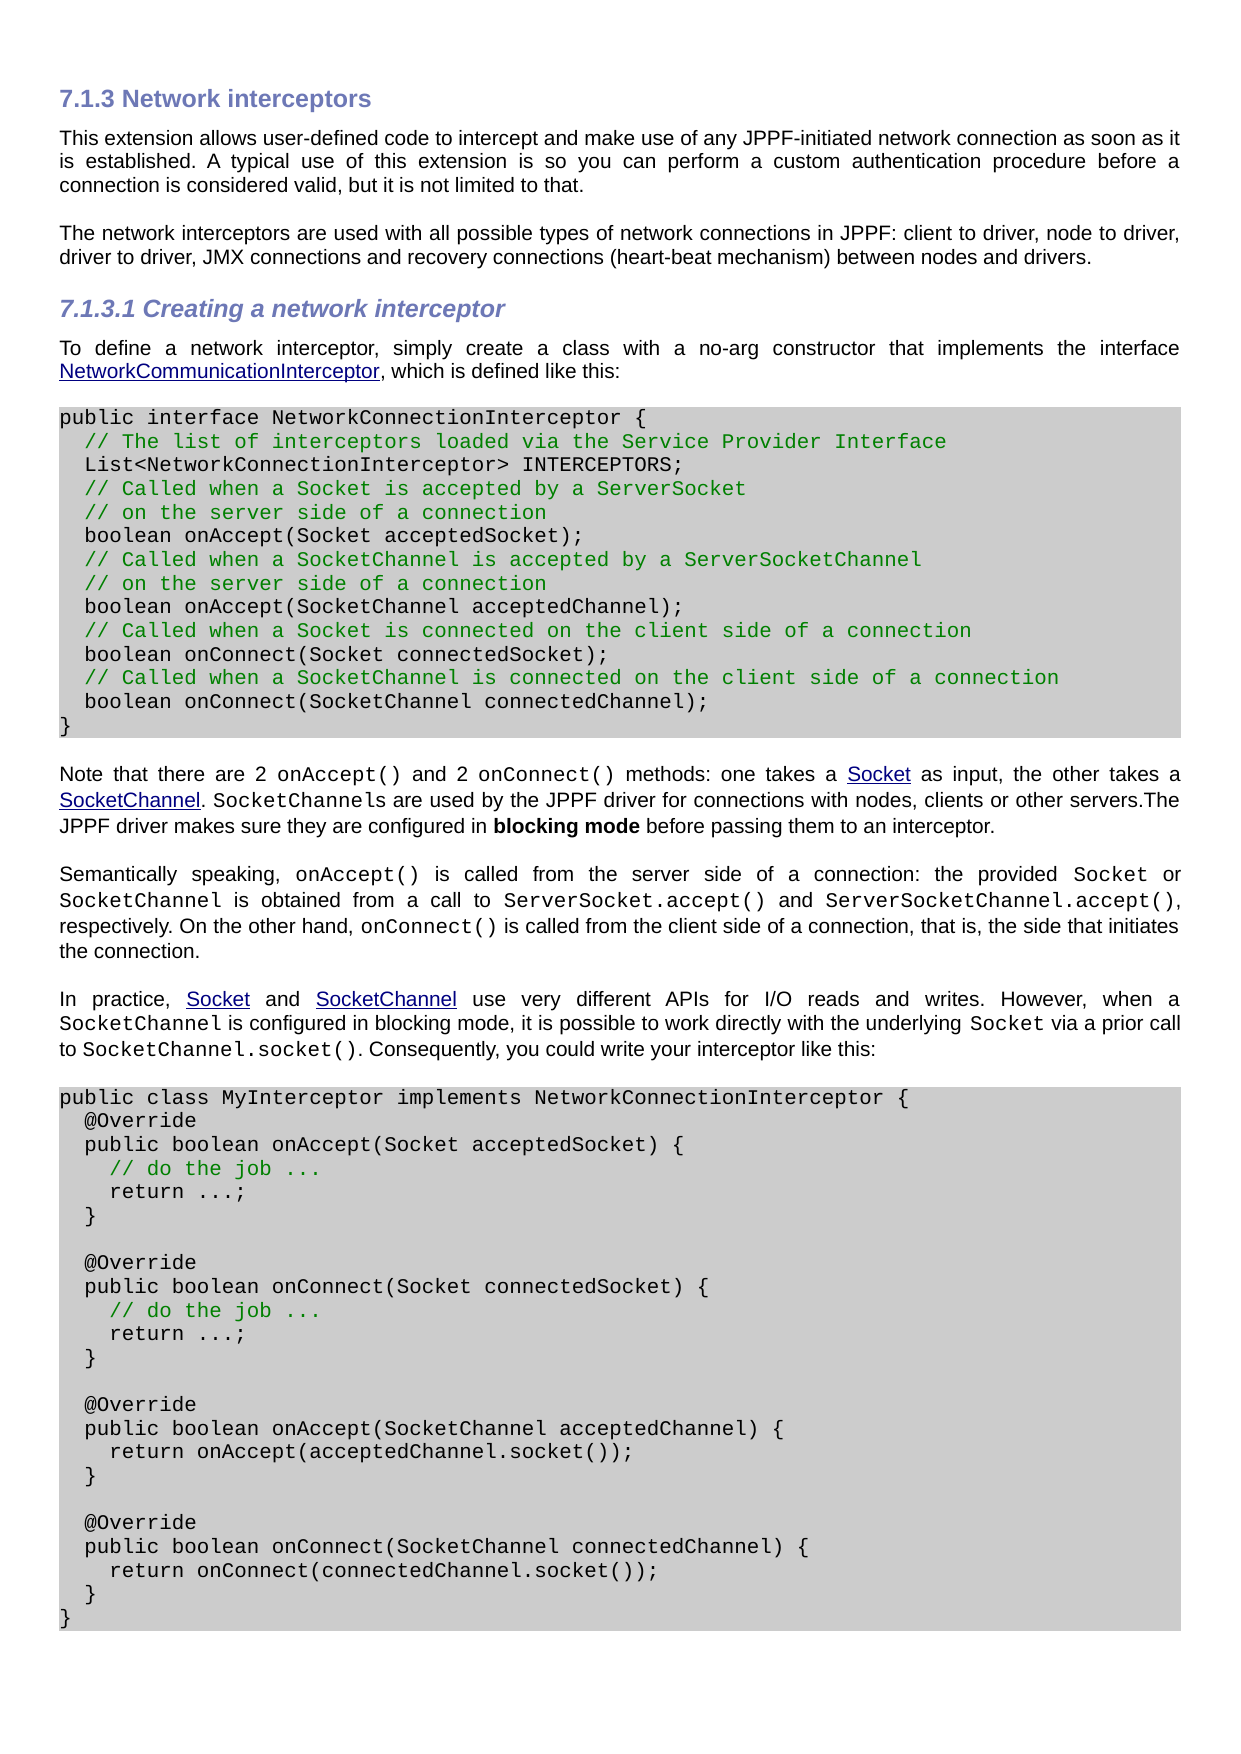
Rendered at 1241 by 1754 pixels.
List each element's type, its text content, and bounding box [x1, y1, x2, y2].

text public boolean onConnect(Socket connectedSocket) { [59, 1276, 1181, 1299]
text // on the server side of a connection [59, 502, 1181, 525]
text The network interceptors are used with all possible types of network connections in JPPF: client to driver, node to driver, driver to driver, JMX connections and recovery connections (heart-beat mechanism) between nodes and drivers. [59, 221, 1181, 269]
text // Called when a Socket is accepted by a ServerSocket [59, 478, 1181, 502]
text // The list of interceptors loaded via the Service Provider Interface [59, 431, 1181, 454]
text // do the job ... [59, 1299, 1181, 1323]
text This extension allows user-defined code to intercept and make use of any JPPF-initiated network connection as soon as it is established. A typical use of this extension is so you can perform a custom authentication procedure before a connection is considered valid, but it is not limited to that. [59, 125, 1181, 197]
subtitle Creating a network interceptor [59, 294, 1181, 323]
text @Override [59, 1394, 1181, 1418]
text Semantically speaking, onAccept() is called from the server side of a connection: the provided Socket or SocketChannel is obtained from a call to ServerSocket.accept() and ServerSocketChannel.accept(), respectively. On the other hand, onConnect() is called from the client side of a connection, that is, the side that initiates the connection. [59, 862, 1181, 963]
text // on the server side of a connection [59, 573, 1181, 596]
text boolean onAccept(SocketChannel acceptedChannel); [59, 596, 1181, 620]
text public class MyInterceptor implements NetworkConnectionInterceptor { [59, 1087, 1181, 1110]
text } [59, 1583, 1181, 1607]
text Note that there are 2 onAccept() and 2 onConnect() methods: one takes a Socket as input, the other takes a SocketChannel. SocketChannels are used by the JPPF driver for connections with nodes, clients or other servers.The JPPF driver makes sure they are configured in blocking mode before passing them to an interceptor. [59, 762, 1181, 838]
text List<NetworkConnectionInterceptor> INTERCEPTORS; [59, 454, 1181, 478]
text boolean onAccept(Socket acceptedSocket); [59, 525, 1181, 549]
text // do the job ... [59, 1158, 1181, 1181]
text public interface NetworkConnectionInterceptor { [59, 407, 1181, 431]
text return ...; [59, 1181, 1181, 1205]
text boolean onConnect(Socket connectedSocket); [59, 644, 1181, 667]
text public boolean onAccept(SocketChannel acceptedChannel) { [59, 1418, 1181, 1441]
text } [59, 714, 1181, 738]
text public boolean onAccept(Socket acceptedSocket) { [59, 1134, 1181, 1158]
text @Override [59, 1252, 1181, 1276]
text // Called when a Socket is connected on the client side of a connection [59, 620, 1181, 644]
text } [59, 1347, 1181, 1371]
text } [59, 1465, 1181, 1489]
text return onConnect(connectedChannel.socket()); [59, 1560, 1181, 1583]
text public boolean onConnect(SocketChannel connectedChannel) { [59, 1536, 1181, 1560]
text return ...; [59, 1323, 1181, 1347]
text return onAccept(acceptedChannel.socket()); [59, 1441, 1181, 1465]
text @Override [59, 1512, 1181, 1536]
text boolean onConnect(SocketChannel connectedChannel); [59, 691, 1181, 714]
text To define a network interceptor, simply create a class with a no-arg constructor that implements the interface NetworkCommunicationInterceptor, which is defined like this: [59, 335, 1181, 383]
text @Override [59, 1110, 1181, 1134]
text } [59, 1205, 1181, 1229]
text } [59, 1607, 1181, 1631]
subtitle Network interceptors [59, 84, 1181, 113]
text In practice, Socket and SocketChannel use very different APIs for I/O reads and writes. However, when a SocketChannel is configured in blocking mode, it is possible to work directly with the underlying Socket via a prior call to SocketChannel.socket(). Consequently, you could write your interceptor like this: [59, 987, 1181, 1063]
text // Called when a SocketChannel is connected on the client side of a connection [59, 667, 1181, 691]
text // Called when a SocketChannel is accepted by a ServerSocketChannel [59, 549, 1181, 573]
